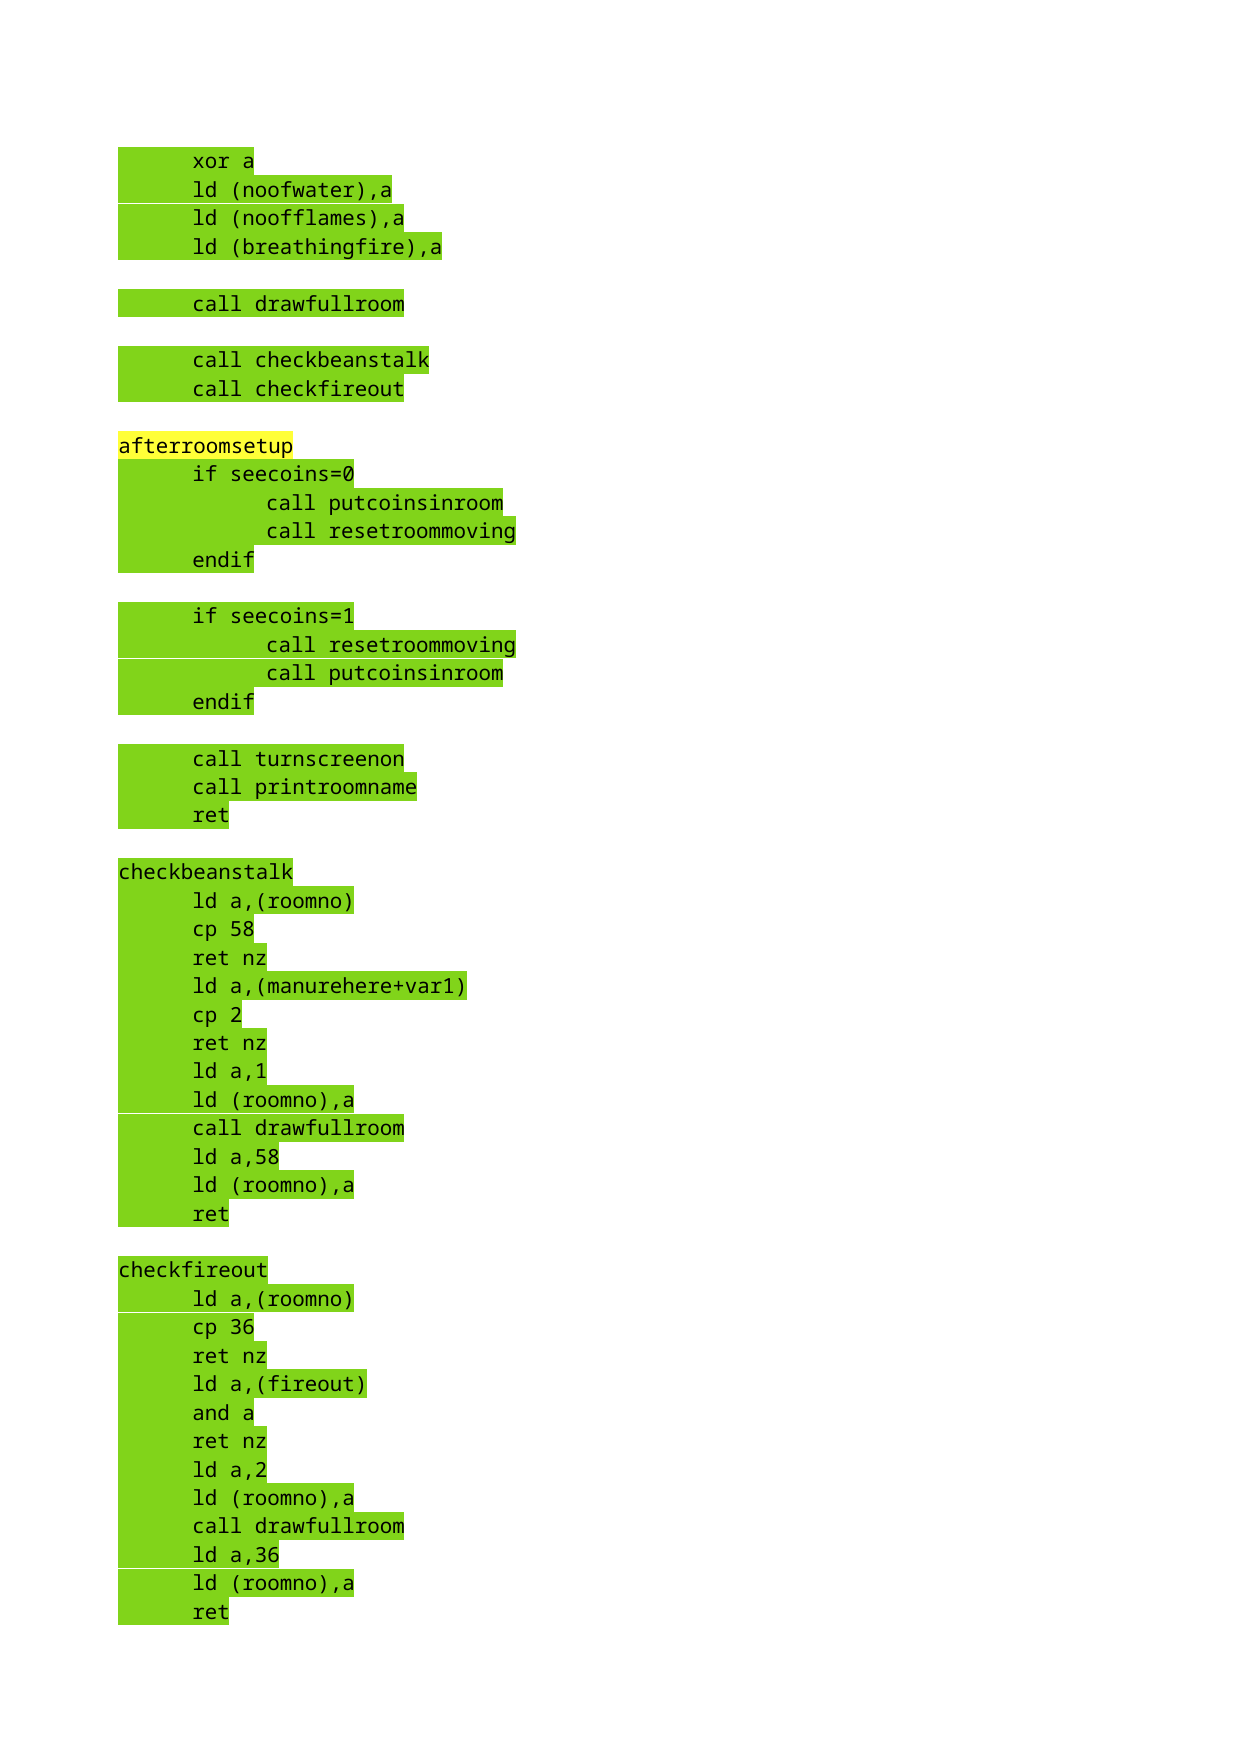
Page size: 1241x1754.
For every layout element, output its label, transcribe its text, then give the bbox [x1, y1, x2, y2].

text if seecoins=0 [118, 459, 1122, 488]
text ld a,(fireout) [118, 1369, 1122, 1398]
text ld a,2 [118, 1455, 1122, 1483]
text ld a,(roomno) [118, 886, 1122, 914]
text if seecoins=1 [118, 602, 1122, 630]
text ret [118, 801, 1122, 829]
text ld (noofflames),a [118, 203, 1122, 232]
text ld (roomno),a [118, 1568, 1122, 1597]
text ret nz [118, 1028, 1122, 1057]
text afterroomsetup [118, 431, 1122, 459]
text ld (breathingfire),a [118, 232, 1122, 260]
text call resetroommoving [118, 630, 1122, 658]
text checkfireout [118, 1256, 1122, 1284]
text endif [118, 545, 1122, 573]
text ld (roomno),a [118, 1085, 1122, 1113]
text cp 2 [118, 1000, 1122, 1028]
text cp 36 [118, 1312, 1122, 1341]
text ld (roomno),a [118, 1483, 1122, 1512]
text call checkbeanstalk [118, 346, 1122, 374]
text ret nz [118, 943, 1122, 971]
text ld a,58 [118, 1142, 1122, 1170]
text call drawfullroom [118, 1512, 1122, 1540]
text call printroomname [118, 772, 1122, 801]
text ret [118, 1199, 1122, 1227]
text call drawfullroom [118, 289, 1122, 317]
text ld a,1 [118, 1057, 1122, 1085]
text call putcoinsinroom [118, 658, 1122, 687]
text ld a,(manurehere+var1) [118, 971, 1122, 1000]
text ret nz [118, 1341, 1122, 1369]
text call putcoinsinroom [118, 488, 1122, 516]
text cp 58 [118, 914, 1122, 943]
text ld (noofwater),a [118, 175, 1122, 203]
text call turnscreenon [118, 744, 1122, 772]
text call drawfullroom [118, 1113, 1122, 1142]
text ld a,36 [118, 1540, 1122, 1568]
text ret nz [118, 1426, 1122, 1455]
text endif [118, 687, 1122, 715]
text xor a [118, 147, 1122, 175]
text checkbeanstalk [118, 857, 1122, 886]
text ld (roomno),a [118, 1170, 1122, 1199]
text ret [118, 1597, 1122, 1625]
text ld a,(roomno) [118, 1284, 1122, 1312]
text call resetroommoving [118, 516, 1122, 545]
text call checkfireout [118, 374, 1122, 402]
text and a [118, 1398, 1122, 1426]
